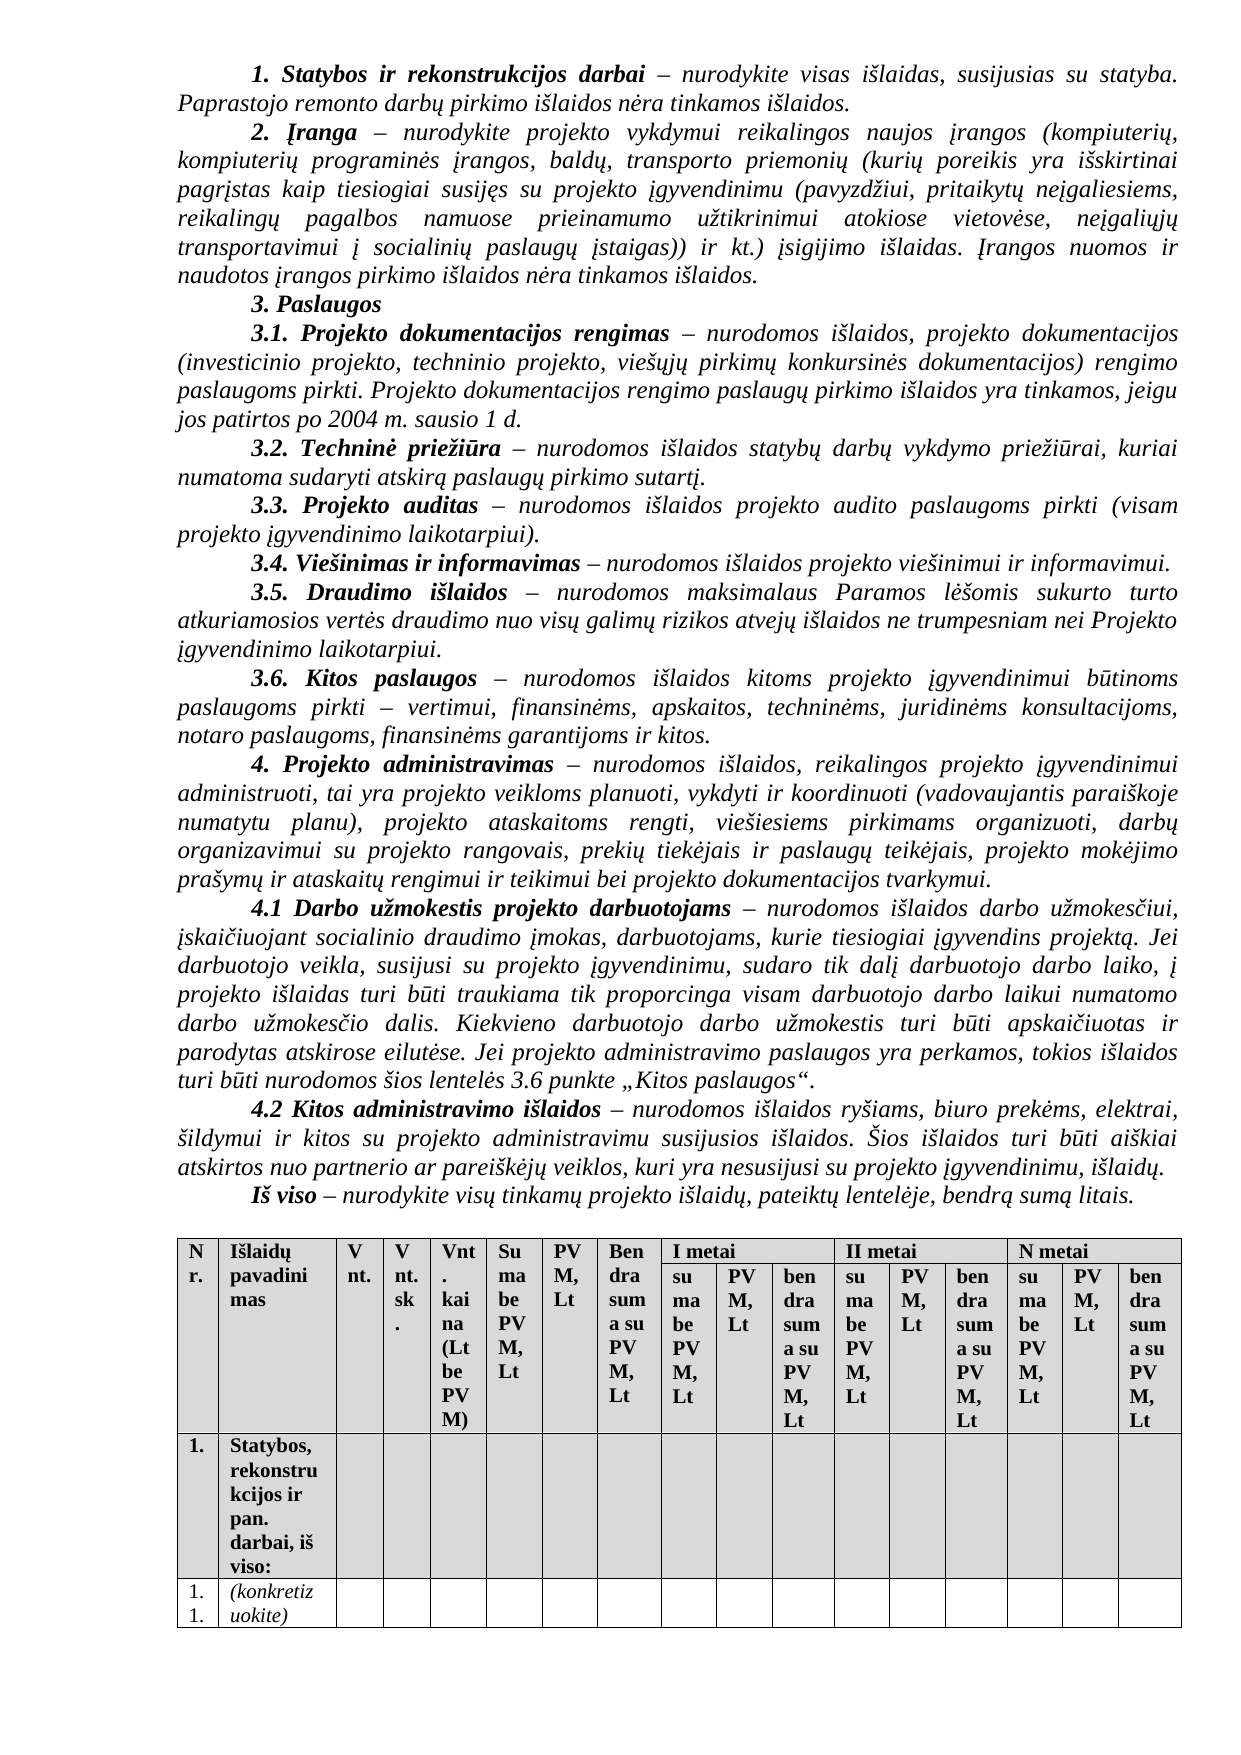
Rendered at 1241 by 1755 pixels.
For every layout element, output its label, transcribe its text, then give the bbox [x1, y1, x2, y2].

table_cell bendra suma su PVM, Lt [946, 1264, 1007, 1432]
text 3.6. Kitos paslaugos – nurodomos išlaidos kitoms projekto įgyvendinimui būtinoms paslaugoms pirkti – vertimui, finansinėms, apskaitos, techninėms, juridinėms konsultacijoms, notaro paslaugoms, finansinėms garantijoms ir kitos. [177, 663, 1181, 749]
table_cell [1119, 1579, 1181, 1627]
table_cell [487, 1579, 542, 1627]
table_cell [1063, 1579, 1118, 1627]
table_cell [543, 1579, 597, 1627]
table_header Vnt. sk. [384, 1239, 430, 1432]
table_cell 1. [178, 1434, 218, 1578]
table_cell suma be PVM, Lt [835, 1264, 889, 1432]
table_cell PVM, Lt [1063, 1264, 1118, 1432]
table_cell [662, 1434, 716, 1578]
table_cell [1008, 1579, 1062, 1627]
table_cell [717, 1579, 772, 1627]
text 1. Statybos ir rekonstrukcijos darbai – nurodykite visas išlaidas, susijusias su statyba. Paprastojo remonto darbų pirkimo išlaidos nėra tinkamos išlaidos. [177, 59, 1181, 117]
table_cell [337, 1434, 383, 1578]
table_cell [1119, 1434, 1181, 1578]
table_cell [773, 1434, 834, 1578]
table_header N metai [1008, 1239, 1181, 1263]
table_cell [835, 1579, 889, 1627]
text 3.5. Draudimo išlaidos – nurodomos maksimalaus Paramos lėšomis sukurto turto atkuriamosios vertės draudimo nuo visų galimų rizikos atvejų išlaidos ne trumpesniam nei Projekto įgyvendinimo laikotarpiui. [177, 577, 1181, 663]
table_cell [946, 1434, 1007, 1578]
text 2. Įranga – nurodykite projekto vykdymui reikalingos naujos įrangos (kompiuterių, kompiuterių programinės įrangos, baldų, transporto priemonių (kurių poreikis yra išskirtinai pagrįstas kaip tiesiogiai susijęs su projekto įgyvendinimu (pavyzdžiui, pritaikytų neįgaliesiems, reikalingų pagalbos namuose prieinamumo užtikrinimui atokiose vietovėse, neįgaliųjų transportavimui į socialinių paslaugų įstaigas)) ir kt.) įsigijimo išlaidas. Įrangos nuomos ir naudotos įrangos pirkimo išlaidos nėra tinkamos išlaidos. [177, 117, 1181, 289]
table_cell suma be PVM, Lt [1008, 1264, 1062, 1432]
table_cell 1. 1. [178, 1579, 218, 1627]
table_cell [835, 1434, 889, 1578]
table_cell [431, 1434, 486, 1578]
table_cell [337, 1579, 383, 1627]
table_cell PVM, Lt [717, 1264, 772, 1432]
table_header I metai [662, 1239, 834, 1263]
table_header II metai [835, 1239, 1007, 1263]
table_cell [543, 1434, 597, 1578]
table_cell [384, 1434, 430, 1578]
table_cell [598, 1579, 661, 1627]
table_header Nr. [178, 1239, 218, 1432]
text 3. Paslaugos [177, 289, 1181, 318]
text 4. Projekto administravimas – nurodomos išlaidos, reikalingos projekto įgyvendinimui administruoti, tai yra projekto veikloms planuoti, vykdyti ir koordinuoti (vadovaujantis paraiškoje numatytu planu), projekto ataskaitoms rengti, viešiesiems pirkimams organizuoti, darbų organizavimui su projekto rangovais, prekių tiekėjais ir paslaugų teikėjais, projekto mokėjimo prašymų ir ataskaitų rengimui ir teikimui bei projekto dokumentacijos tvarkymui. [177, 749, 1181, 893]
table_cell [717, 1434, 772, 1578]
table_cell [890, 1434, 945, 1578]
table_cell suma be PVM, Lt [662, 1264, 716, 1432]
table_cell [384, 1579, 430, 1627]
table_cell [1063, 1434, 1118, 1578]
text Iš viso – nurodykite visų tinkamų projekto išlaidų, pateiktų lentelėje, bendrą sumą litais. [177, 1180, 1181, 1209]
table_header Išlaidų pavadinimas [219, 1239, 336, 1432]
table_cell (konkretizuokite) [219, 1579, 336, 1627]
table_header Vnt. [337, 1239, 383, 1432]
table_cell Statybos, rekonstrukcijos ir pan. darbai, iš viso: [219, 1434, 336, 1578]
table_cell [662, 1579, 716, 1627]
table_cell bendra suma su PVM, Lt [773, 1264, 834, 1432]
table_header Bendra suma su PVM, Lt [598, 1239, 661, 1432]
text 3.4. Viešinimas ir informavimas – nurodomos išlaidos projekto viešinimui ir informavimui. [177, 548, 1181, 577]
text 4.1 Darbo užmokestis projekto darbuotojams – nurodomos išlaidos darbo užmokesčiui, įskaičiuojant socialinio draudimo įmokas, darbuotojams, kurie tiesiogiai įgyvendins projektą. Jei darbuotojo veikla, susijusi su projekto įgyvendinimu, sudaro tik dalį darbuotojo darbo laiko, į projekto išlaidas turi būti traukiama tik proporcinga visam darbuotojo darbo laikui numatomo darbo užmokesčio dalis. Kiekvieno darbuotojo darbo užmokestis turi būti apskaičiuotas ir parodytas atskirose eilutėse. Jei projekto administravimo paslaugos yra perkamos, tokios išlaidos turi būti nurodomos šios lentelės 3.6 punkte „Kitos paslaugos“. [177, 893, 1181, 1094]
text 3.3. Projekto auditas – nurodomos išlaidos projekto audito paslaugoms pirkti (visam projekto įgyvendinimo laikotarpiui). [177, 490, 1181, 548]
text 3.2. Techninė priežiūra – nurodomos išlaidos statybų darbų vykdymo priežiūrai, kuriai numatoma sudaryti atskirą paslaugų pirkimo sutartį. [177, 433, 1181, 490]
table_header PVM, Lt [543, 1239, 597, 1432]
table_cell [1008, 1434, 1062, 1578]
table_cell [431, 1579, 486, 1627]
table_cell [946, 1579, 1007, 1627]
table_cell [598, 1434, 661, 1578]
table_cell [773, 1579, 834, 1627]
table_cell bendra suma su PVM, Lt [1119, 1264, 1181, 1432]
table_cell [890, 1579, 945, 1627]
table_cell [487, 1434, 542, 1578]
table_header Vnt. kaina (Lt be PVM) [431, 1239, 486, 1432]
table_header Suma be PVM, Lt [487, 1239, 542, 1432]
table_cell PVM, Lt [890, 1264, 945, 1432]
text 3.1. Projekto dokumentacijos rengimas – nurodomos išlaidos, projekto dokumentacijos (investicinio projekto, techninio projekto, viešųjų pirkimų konkursinės dokumentacijos) rengimo paslaugoms pirkti. Projekto dokumentacijos rengimo paslaugų pirkimo išlaidos yra tinkamos, jeigu jos patirtos po 2004 m. sausio 1 d. [177, 318, 1181, 433]
text 4.2 Kitos administravimo išlaidos – nurodomos išlaidos ryšiams, biuro prekėms, elektrai, šildymui ir kitos su projekto administravimu susijusios išlaidos. Šios išlaidos turi būti aiškiai atskirtos nuo partnerio ar pareiškėjų veiklos, kuri yra nesusijusi su projekto įgyvendinimu, išlaidų. [177, 1094, 1181, 1180]
